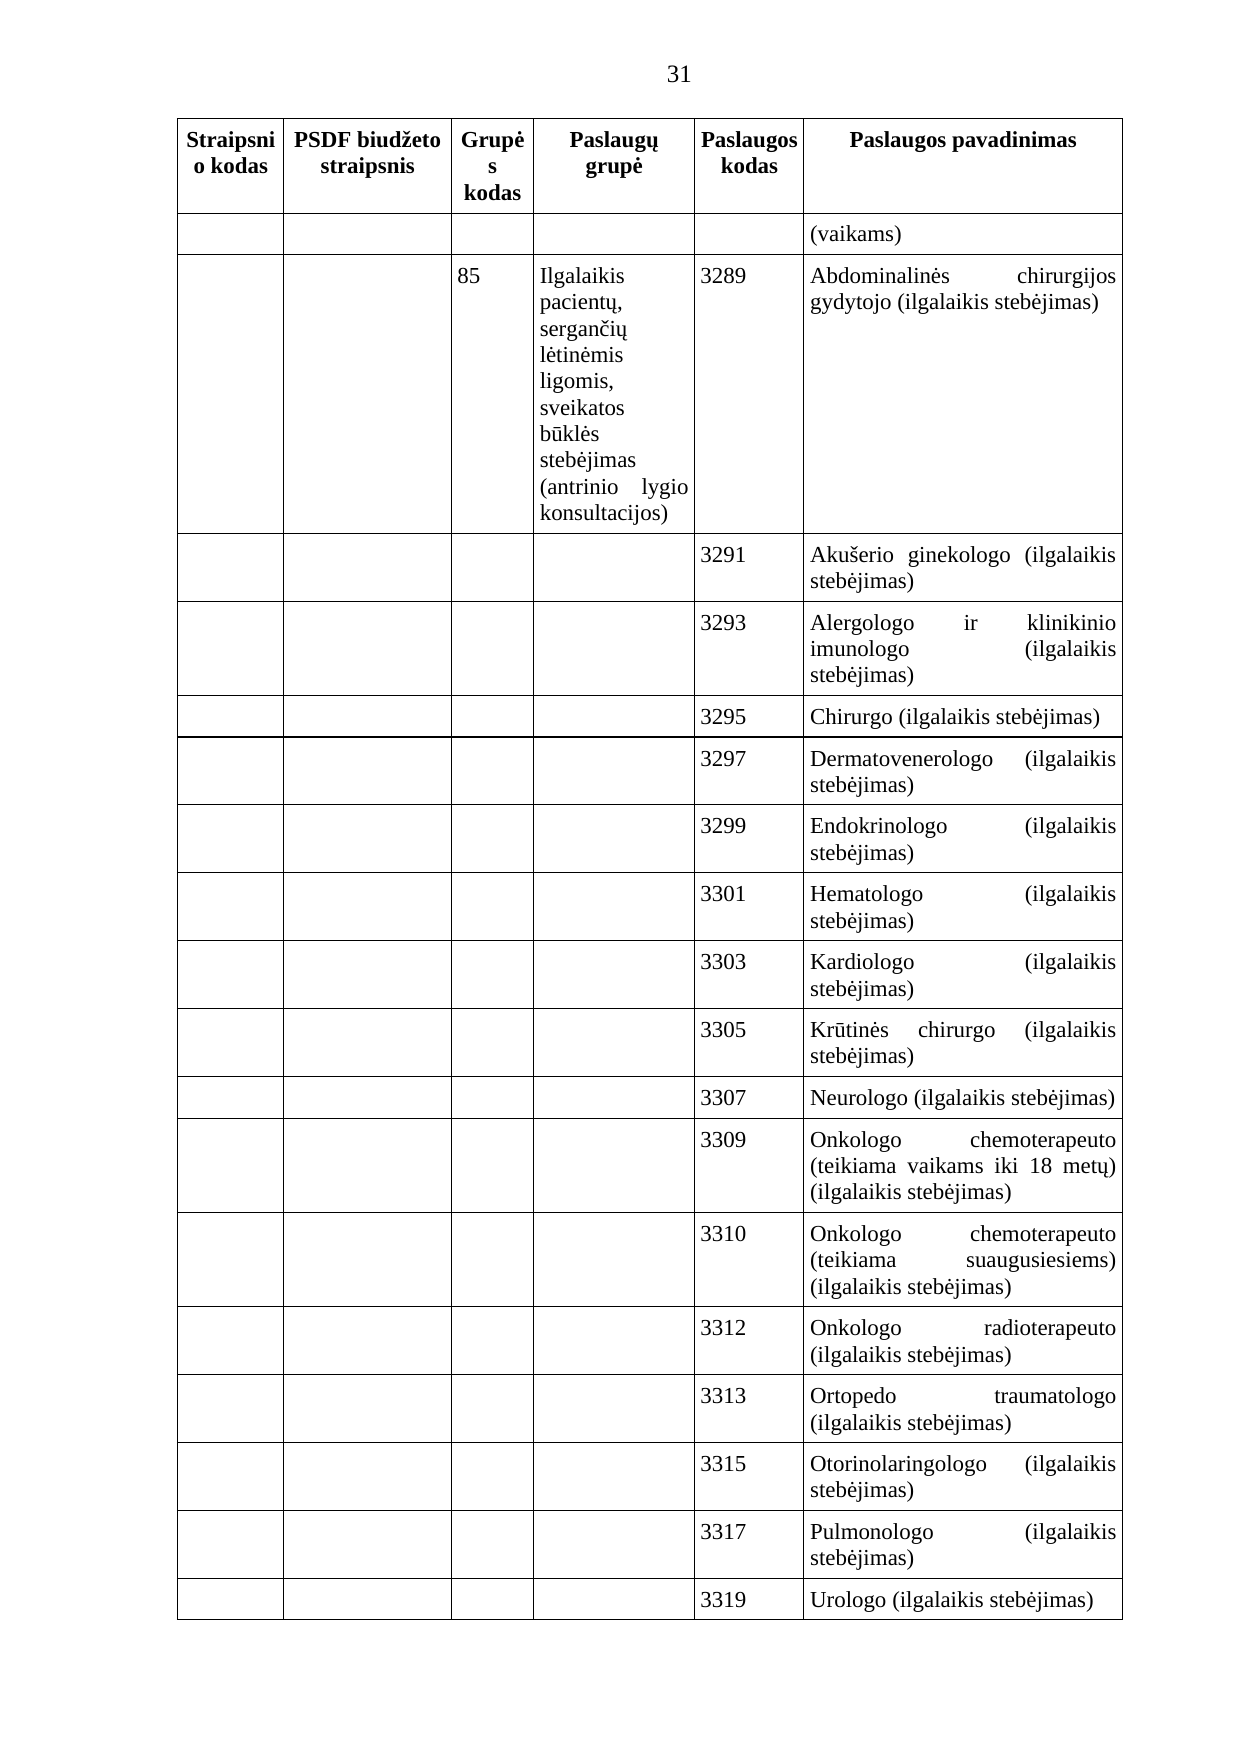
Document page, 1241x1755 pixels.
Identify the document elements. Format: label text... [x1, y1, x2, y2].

table_cell [284, 255, 451, 533]
table_cell [534, 1009, 694, 1076]
table_cell 3297 [695, 738, 803, 804]
table_cell [178, 873, 283, 940]
table_cell [534, 1579, 694, 1619]
table_cell Dermatovenerologo (ilgalaikis stebėjimas) [804, 738, 1122, 804]
table_cell Chirurgo (ilgalaikis stebėjimas) [804, 696, 1122, 736]
table_cell [452, 873, 533, 940]
table_cell [534, 534, 694, 601]
table_cell Hematologo (ilgalaikis stebėjimas) [804, 873, 1122, 940]
table_cell [452, 1511, 533, 1578]
table_cell Akušerio ginekologo (ilgalaikis stebėjimas) [804, 534, 1122, 601]
table_cell 3303 [695, 941, 803, 1008]
table_header PSDF biudžeto straipsnis [284, 119, 451, 212]
table_cell [534, 1119, 694, 1212]
table_cell [284, 1511, 451, 1578]
table_cell Urologo (ilgalaikis stebėjimas) [804, 1579, 1122, 1619]
table_cell [178, 1119, 283, 1212]
table_cell Ortopedo traumatologo (ilgalaikis stebėjimas) [804, 1375, 1122, 1442]
table_cell [534, 1077, 694, 1118]
table_cell [284, 1375, 451, 1442]
table_cell [452, 534, 533, 601]
table_cell [178, 1579, 283, 1619]
table_cell [452, 1119, 533, 1212]
table_cell [284, 1443, 451, 1510]
table_cell 3291 [695, 534, 803, 601]
table_cell [452, 1307, 533, 1374]
table_header Paslaugų grupė [534, 119, 694, 212]
table_cell [534, 1213, 694, 1306]
table_cell [178, 1077, 283, 1118]
table_cell [284, 534, 451, 601]
table_cell 3305 [695, 1009, 803, 1076]
table_cell [534, 1511, 694, 1578]
table_cell Kardiologo (ilgalaikis stebėjimas) [804, 941, 1122, 1008]
table_header Grupės kodas [452, 119, 533, 212]
table_cell 3293 [695, 602, 803, 695]
table_cell [452, 214, 533, 254]
table_cell 3289 [695, 255, 803, 533]
table_header Paslaugos pavadinimas [804, 119, 1122, 212]
table_cell [452, 1443, 533, 1510]
table_cell [534, 1375, 694, 1442]
table_cell [534, 873, 694, 940]
table_cell Onkologo chemoterapeuto (teikiama vaikams iki 18 metų) (ilgalaikis stebėjimas) [804, 1119, 1122, 1212]
table_cell [178, 602, 283, 695]
table_cell 3313 [695, 1375, 803, 1442]
table_cell [284, 941, 451, 1008]
table_cell [534, 738, 694, 804]
table_cell Abdominalinės chirurgijos gydytojo (ilgalaikis stebėjimas) [804, 255, 1122, 533]
table_cell [284, 1213, 451, 1306]
table_cell [178, 941, 283, 1008]
table_cell [284, 214, 451, 254]
table_cell 3310 [695, 1213, 803, 1306]
table_cell 3315 [695, 1443, 803, 1510]
table_cell [178, 1375, 283, 1442]
table_cell [284, 696, 451, 736]
table_cell [534, 602, 694, 695]
table_cell [284, 805, 451, 872]
table_cell [534, 1307, 694, 1374]
table_cell [178, 1511, 283, 1578]
table_cell [534, 805, 694, 872]
table_cell [534, 696, 694, 736]
table_cell [695, 214, 803, 254]
table_cell [178, 1009, 283, 1076]
table_cell Onkologo radioterapeuto (ilgalaikis stebėjimas) [804, 1307, 1122, 1374]
table_cell Alergologo ir klinikinio imunologo (ilgalaikis stebėjimas) [804, 602, 1122, 695]
table_cell 85 [452, 255, 533, 533]
table_cell (vaikams) [804, 214, 1122, 254]
table_cell [452, 696, 533, 736]
table_cell [178, 1443, 283, 1510]
table_cell [534, 214, 694, 254]
table_cell 3295 [695, 696, 803, 736]
table_cell [452, 1009, 533, 1076]
table_cell [178, 1307, 283, 1374]
table_cell [452, 738, 533, 804]
table_cell [534, 1443, 694, 1510]
table_cell Ilgalaikis pacientų, sergančių lėtinėmis ligomis, sveikatos būklės stebėjimas (antrinio lygio konsultacijos) [534, 255, 694, 533]
table_cell [178, 805, 283, 872]
table_cell [284, 738, 451, 804]
table_cell 3312 [695, 1307, 803, 1374]
table_cell 3307 [695, 1077, 803, 1118]
table_cell [452, 941, 533, 1008]
table_cell 3317 [695, 1511, 803, 1578]
table_cell [178, 534, 283, 601]
table_cell [284, 1579, 451, 1619]
table_cell Otorinolaringologo (ilgalaikis stebėjimas) [804, 1443, 1122, 1510]
table_cell [178, 696, 283, 736]
table_cell [284, 873, 451, 940]
table_cell [452, 805, 533, 872]
table_cell [452, 1077, 533, 1118]
table_cell [178, 255, 283, 533]
table_cell [452, 1213, 533, 1306]
table_cell [178, 1213, 283, 1306]
table_cell [178, 214, 283, 254]
table_cell [284, 1119, 451, 1212]
table_cell [452, 1375, 533, 1442]
table_cell [534, 941, 694, 1008]
table_cell [284, 602, 451, 695]
table_header Paslaugos kodas [695, 119, 803, 212]
table_cell [452, 1579, 533, 1619]
table_cell Neurologo (ilgalaikis stebėjimas) [804, 1077, 1122, 1118]
table_header Straipsnio kodas [178, 119, 283, 212]
table_cell Endokrinologo (ilgalaikis stebėjimas) [804, 805, 1122, 872]
table_cell [284, 1307, 451, 1374]
table_cell 3301 [695, 873, 803, 940]
table_cell 3299 [695, 805, 803, 872]
table_cell 3309 [695, 1119, 803, 1212]
table_cell [452, 602, 533, 695]
table_cell [284, 1077, 451, 1118]
table_cell [284, 1009, 451, 1076]
table_cell Pulmonologo (ilgalaikis stebėjimas) [804, 1511, 1122, 1578]
table_cell [178, 738, 283, 804]
table_cell Onkologo chemoterapeuto (teikiama suaugusiesiems) (ilgalaikis stebėjimas) [804, 1213, 1122, 1306]
table_cell 3319 [695, 1579, 803, 1619]
table_cell Krūtinės chirurgo (ilgalaikis stebėjimas) [804, 1009, 1122, 1076]
